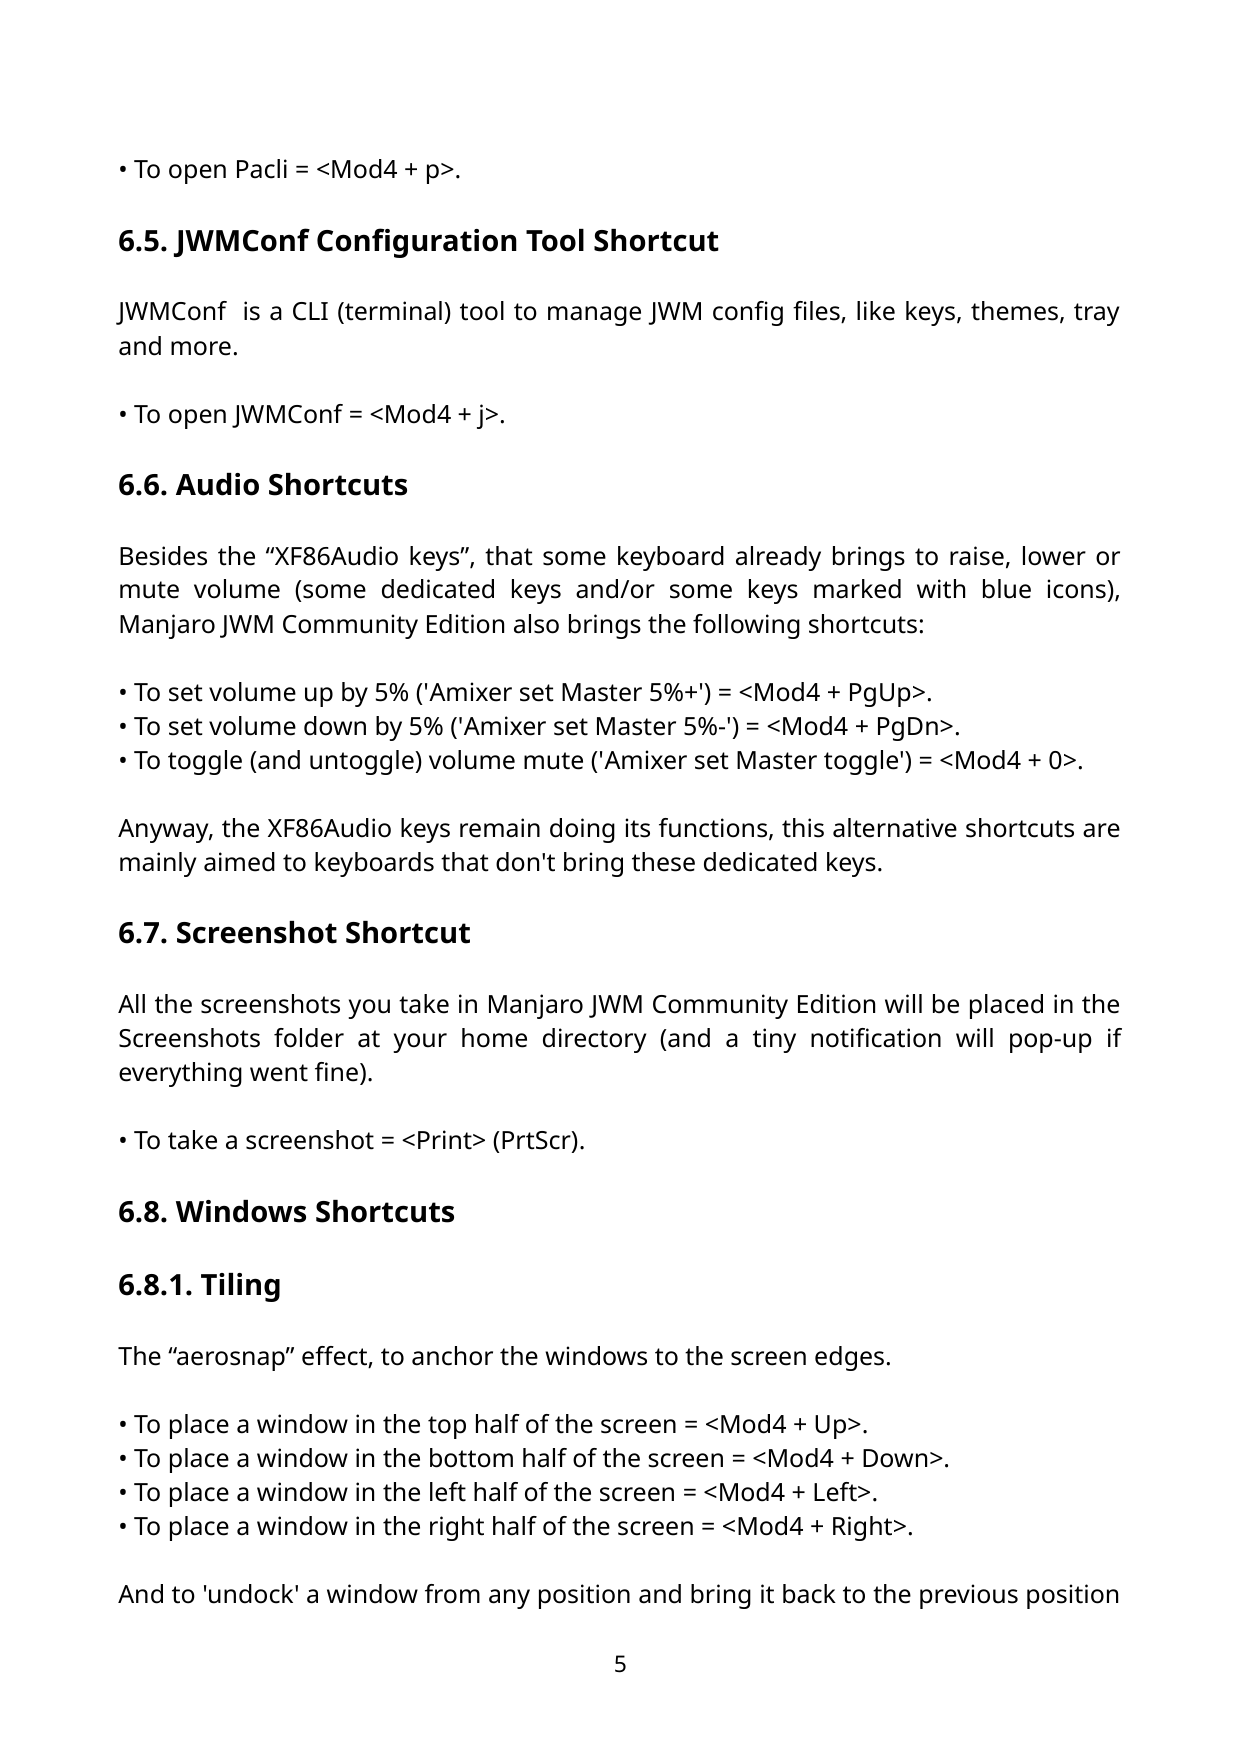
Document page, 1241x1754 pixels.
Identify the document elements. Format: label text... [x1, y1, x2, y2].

text • To toggle (and untoggle) volume mute ('Amixer set Master toggle') = <Mod4 + 0>. [118, 742, 1122, 777]
subtitle 6.8.1. Tiling [118, 1265, 1122, 1304]
text All the screenshots you take in Manjaro JWM Community Edition will be placed in the Screenshots folder at your home directory (and a tiny notification will pop-up if everything went fine). [118, 987, 1122, 1089]
subtitle 6.6. Audio Shortcuts [118, 464, 1122, 504]
text • To place a window in the top half of the screen = <Mod4 + Up>. [118, 1407, 1122, 1441]
text • To place a window in the right half of the screen = <Mod4 + Right>. [118, 1509, 1122, 1543]
text Anyway, the XF86Audio keys remain doing its functions, this alternative shortcuts are mainly aimed to keyboards that don't bring these dedicated keys. [118, 811, 1122, 879]
text JWMConf is a CLI (terminal) tool to manage JWM config files, like keys, themes, tray and more. [118, 294, 1122, 362]
text • To place a window in the left half of the screen = <Mod4 + Left>. [118, 1475, 1122, 1509]
text And to 'undock' a window from any position and bring it back to the previous position [118, 1577, 1122, 1611]
text Besides the “XF86Audio keys”, that some keyboard already brings to raise, lower or mute volume (some dedicated keys and/or some keys marked with blue icons), Manjaro JWM Community Edition also brings the following shortcuts: [118, 538, 1122, 640]
text • To open JWMConf = <Mod4 + j>. [118, 396, 1122, 430]
text • To set volume down by 5% ('Amixer set Master 5%-') = <Mod4 + PgDn>. [118, 708, 1122, 742]
text • To take a screenshot = <Print> (PrtScr). [118, 1123, 1122, 1157]
subtitle 6.5. JWMConf Configuration Tool Shortcut [118, 220, 1122, 260]
text • To set volume up by 5% ('Amixer set Master 5%+') = <Mod4 + PgUp>. [118, 674, 1122, 708]
subtitle 6.8. Windows Shortcuts [118, 1191, 1122, 1231]
subtitle 6.7. Screenshot Shortcut [118, 913, 1122, 952]
text • To open Pacli = <Mod4 + p>. [118, 152, 1122, 186]
text • To place a window in the bottom half of the screen = <Mod4 + Down>. [118, 1441, 1122, 1475]
text The “aerosnap” effect, to anchor the windows to the screen edges. [118, 1338, 1122, 1372]
